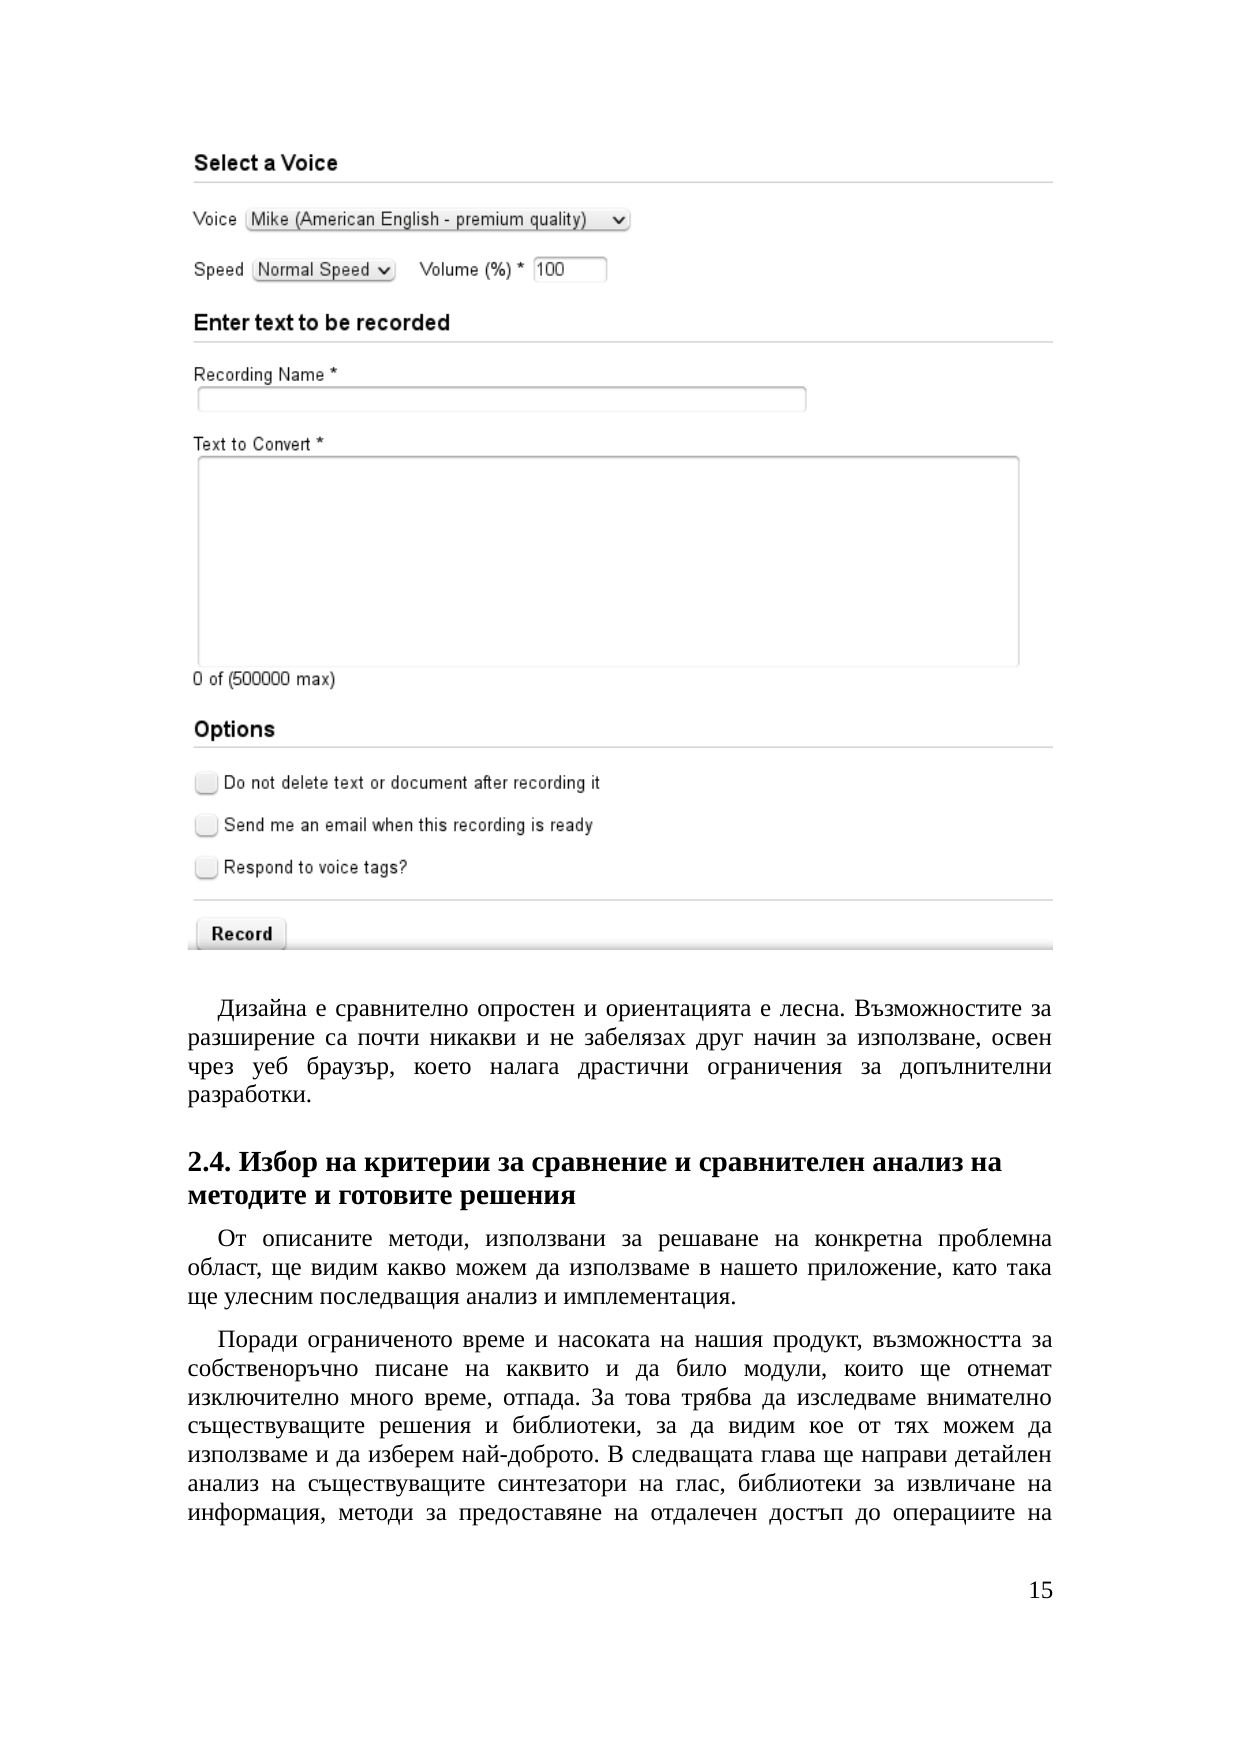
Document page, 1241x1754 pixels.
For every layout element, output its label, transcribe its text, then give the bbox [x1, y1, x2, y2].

picture [187, 150, 1053, 950]
text От описаните методи, използвани за решаване на конкретна проблемна област, ще видим какво можем да използваме в нашето приложение, като така ще улесним последващия анализ и имплементация. [187, 1223, 1053, 1309]
text Поради ограниченото време и насоката на нашия продукт, възможността за собственоръчно писане на каквито и да било модули, които ще отнемат изключително много време, отпада. За това трябва да изследваме внимателно съществуващите решения и библиотеки, за да видим кое от тях можем да използваме и да изберем най-доброто. В следващата глава ще направи детайлен анализ на съществуващите синтезатори на глас, библиотеки за извличане на информация, методи за предоставяне на отдалечен достъп до операциите на [187, 1324, 1053, 1525]
text Дизайна е сравнително опростен и ориентацията е лесна. Възможностите за разширение са почти никакви и не забелязах друг начин за използване, освен чрез уеб браузър, което налага драстични ограничения за допълнителни разработки. [187, 993, 1053, 1108]
subtitle 2.4. Избор на критерии за сравнение и сравнителен анализ на методите и готовите решения [187, 1144, 1053, 1211]
